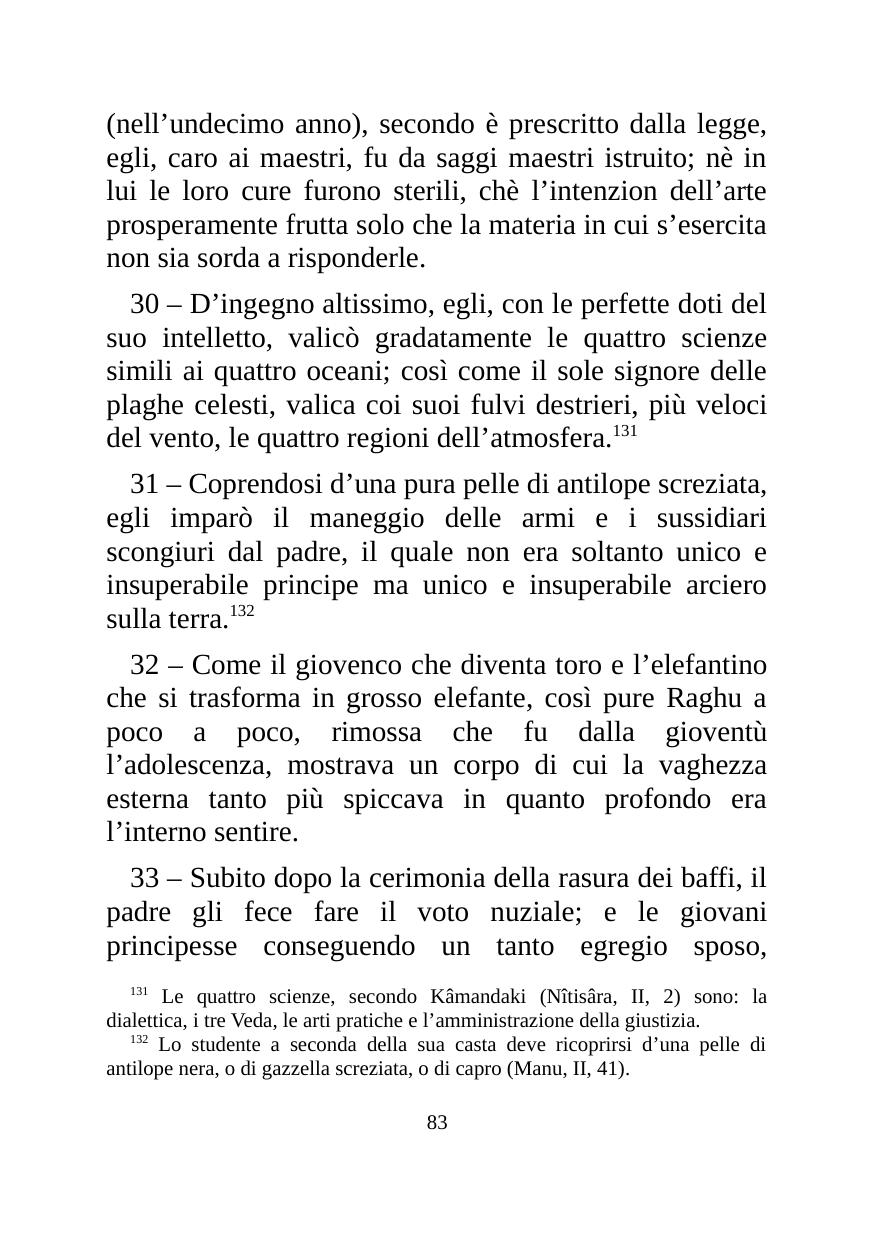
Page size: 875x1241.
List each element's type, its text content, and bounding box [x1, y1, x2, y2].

text 31 – Coprendosi d’una pura pelle di antilope screziata, egli imparò il maneggio delle armi e i sussidiari scongiuri dal padre, il quale non era soltanto unico e insuperabile principe ma unico e insuperabile arciero sulla terra. [106, 467, 768, 634]
text Lo studente a seconda della sua casta deve ricoprirsi d’una pelle di antilope nera, o di gazzella screziata, o di capro (Manu, II, 41). [106, 1032, 768, 1080]
text 32 – Come il giovenco che diventa toro e l’elefantino che si trasforma in grosso elefante, così pure Raghu a poco a poco, rimossa che fu dalla gioventù l’adolescenza, mostrava un corpo di cui la vaghezza esterna tanto più spiccava in quanto profondo era l’interno sentire. [106, 647, 768, 848]
text 33 – Subito dopo la cerimonia della rasura dei baffi, il padre gli fece fare il voto nuziale; e le giovani principesse conseguendo un tanto egregio sposo, [106, 861, 768, 961]
text Le quattro scienze, secondo Kâmandaki (Nîtisâra, II, 2) sono: la dialettica, i tre Veda, le arti pratiche e l’amministrazione della giustizia. [106, 984, 768, 1032]
text (nell’undecimo anno), secondo è prescritto dalla legge, egli, caro ai maestri, fu da saggi maestri istruito; nè in lui le loro cure furono sterili, chè l’intenzion dell’arte prosperamente frutta solo che la materia in cui s’esercita non sia sorda a risponderle. [106, 106, 768, 274]
text 30 – D’ingegno altissimo, egli, con le perfette doti del suo intelletto, valicò gradatamente le quattro scienze simili ai quattro oceani; così come il sole signore delle plaghe celesti, valica coi suoi fulvi destrieri, più veloci del vento, le quattro regioni dell’atmosfera. [106, 286, 768, 454]
